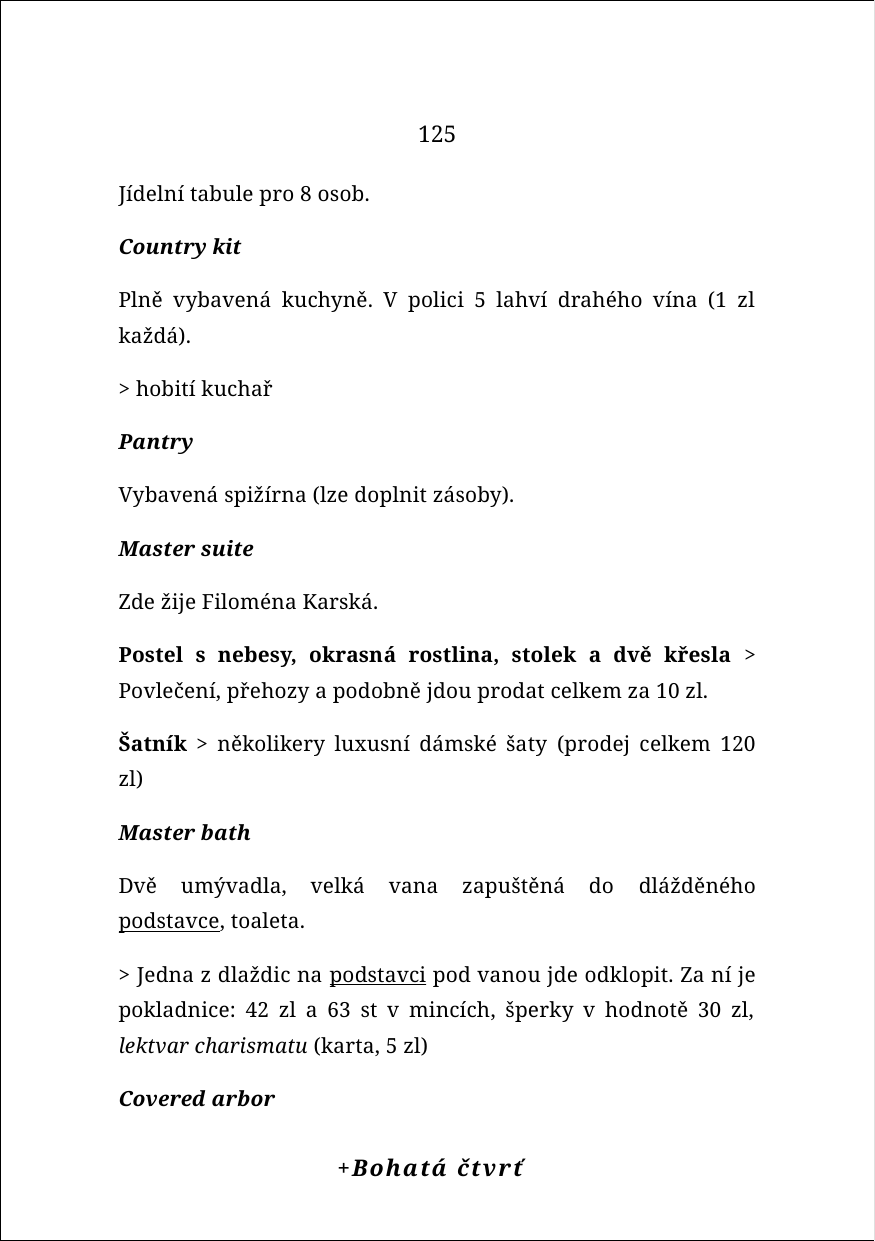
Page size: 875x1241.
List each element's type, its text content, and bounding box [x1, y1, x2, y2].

text Vybavená spižírna (lze doplnit zásoby). [118, 481, 756, 509]
text Dvě umývadla, velká vana zapuštěná do dlážděného podstavce, toaleta. [118, 871, 756, 935]
text Master suite [118, 534, 756, 562]
text Country kit [118, 232, 756, 261]
text Jídelní tabule pro 8 osob. [118, 179, 756, 207]
text Plně vybavená kuchyně. V polici 5 lahví drahého vína (1 zl každá). [118, 285, 756, 349]
text > hobití kuchař [118, 374, 756, 403]
text Postel s nebesy, okrasná rostlina, stolek a dvě křesla > Povlečení, přehozy a podobně jdou prodat celkem za 10 zl. [118, 640, 756, 704]
text Zde žije Filoména Karská. [118, 587, 756, 616]
text Master bath [118, 818, 756, 846]
text Covered arbor [118, 1084, 756, 1112]
text Šatník > několikery luxusní dámské šaty (prodej celkem 120 zl) [118, 729, 756, 793]
text > Jedna z dlaždic na podstavci pod vanou jde odklopit. Za ní je pokladnice: 42 zl a 63 st v mincích, šperky v hodnotě 30 zl, lektvar charismatu (karta, 5 zl) [118, 960, 756, 1059]
text Pantry [118, 427, 756, 456]
